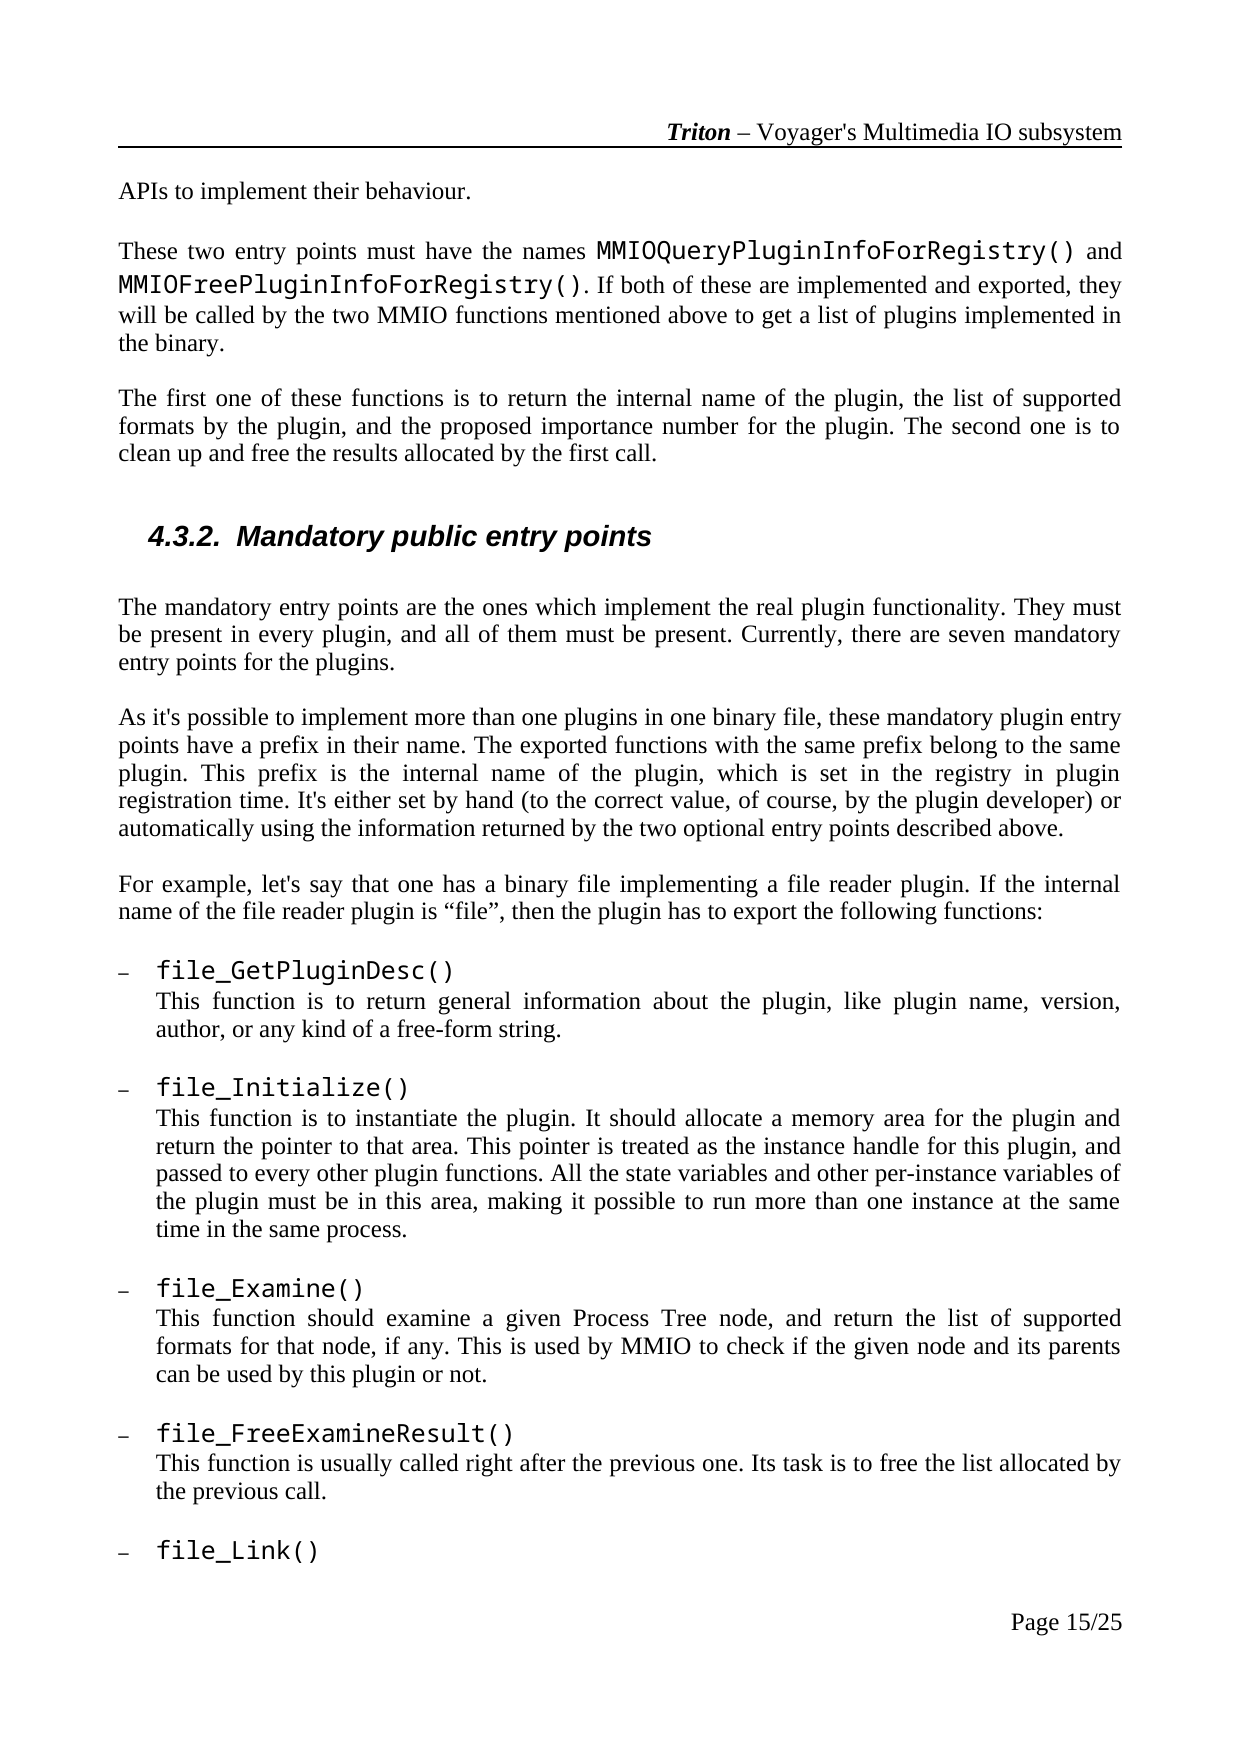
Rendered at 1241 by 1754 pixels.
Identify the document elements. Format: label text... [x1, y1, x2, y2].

list file_Examine() [118, 1270, 1122, 1304]
list file_Link() [118, 1532, 1122, 1567]
text For example, let's say that one has a binary file implementing a file reader plugin. If the internal name of the file reader plugin is “file”, then the plugin has to export the following functions: [118, 870, 1122, 925]
text As it's possible to implement more than one plugins in one binary file, these mandatory plugin entry points have a prefix in their name. The exported functions with the same prefix belong to the same plugin. This prefix is the internal name of the plugin, which is set in the registry in plugin registration time. It's either set by hand (to the correct value, of course, by the plugin developer) or automatically using the information returned by the two optional entry points described above. [118, 703, 1122, 842]
list This function is to return general information about the plugin, like plugin name, version, author, or any kind of a free-form string. [118, 987, 1122, 1042]
list file_GetPluginDesc() [118, 953, 1122, 987]
list file_Initialize() This function is to instantiate the plugin. It should allocate a memory area for the plugin and return the pointer to that area. This pointer is treated as the instance handle for this plugin, and passed to every other plugin functions. All the state variables and other per-instance variables of the plugin must be in this area, making it possible to run more than one instance at the same time in the same process. [118, 1070, 1122, 1243]
text These two entry points must have the names MMIOQueryPluginInfoForRegistry() and MMIOFreePluginInfoForRegistry(). If both of these are implemented and exported, they will be called by the two MMIO functions mentioned above to get a list of plugins implemented in the binary. [118, 233, 1122, 356]
list This function is usually called right after the previous one. Its task is to free the list allocated by the previous call. [118, 1449, 1122, 1505]
subtitle Mandatory public entry points [148, 520, 1122, 552]
list This function should examine a given Process Tree node, and return the list of supported formats for that node, if any. This is used by MMIO to check if the given node and its parents can be used by this plugin or not. [118, 1304, 1122, 1388]
text APIs to implement their behaviour. [118, 177, 1122, 205]
text The first one of these functions is to return the internal name of the plugin, the list of supported formats by the plugin, and the proposed importance number for the plugin. The second one is to clean up and free the results allocated by the first call. [118, 384, 1122, 467]
text The mandatory entry points are the ones which implement the real plugin functionality. They must be present in every plugin, and all of them must be present. Currently, there are seven mandatory entry points for the plugins. [118, 593, 1122, 676]
list file_FreeExamineResult() [118, 1415, 1122, 1449]
